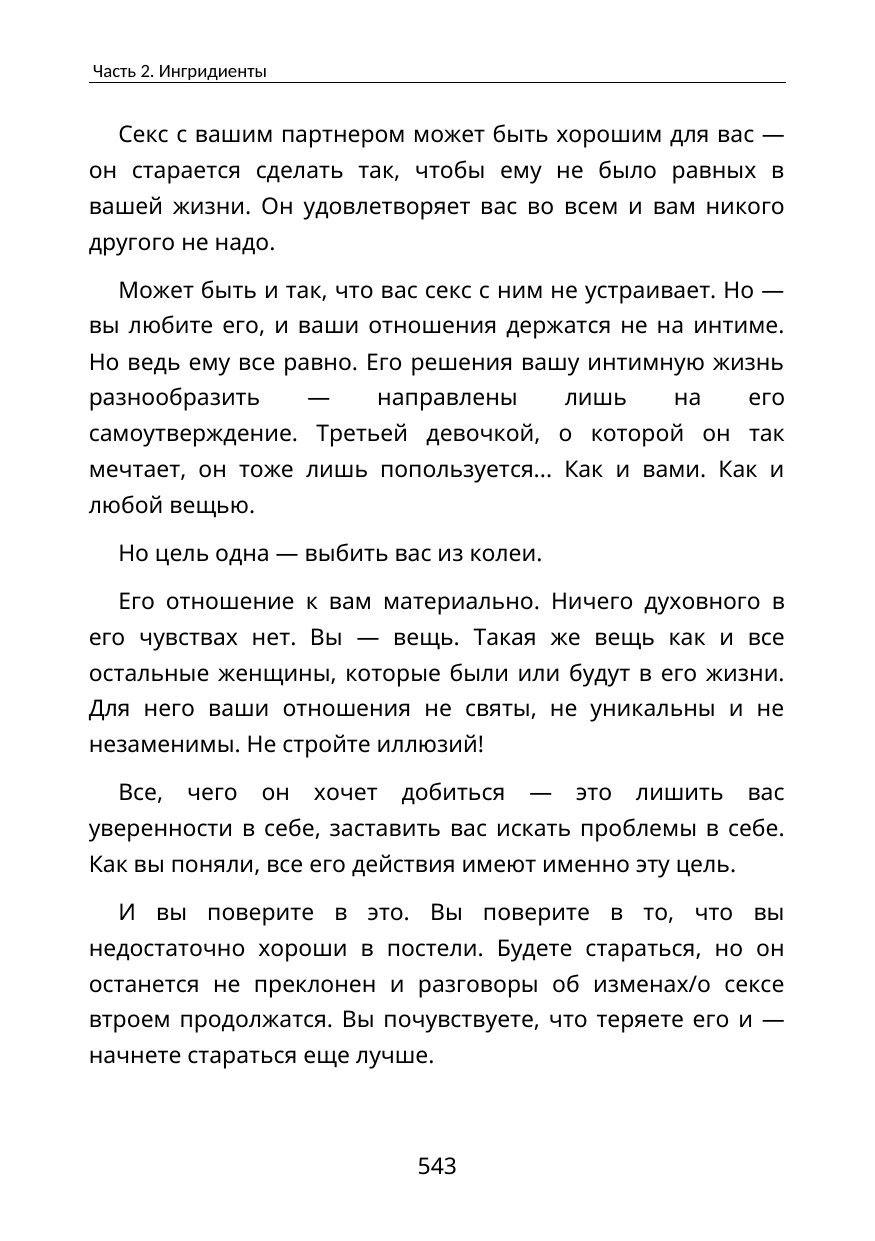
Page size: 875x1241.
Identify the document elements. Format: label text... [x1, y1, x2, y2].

text Может быть и так, что вас секс с ним не устраивает. Но — вы любите его, и ваши отношения держатся не на интиме. Но ведь ему все равно. Его решения вашу интимную жизнь разнообразить — направлены лишь на его самоутверждение. Третьей девочкой, о которой он так мечтает, он тоже лишь попользуется... Как и вами. Как и любой вещью. [88, 273, 786, 520]
text Но цель одна — выбить вас из колеи. [88, 537, 786, 568]
text Все, чего он хочет добиться — это лишить вас уверенности в себе, заставить вас искать проблемы в себе. Как вы поняли, все его действия имеют именно эту цель. [88, 776, 786, 879]
text И вы поверите в это. Вы поверите в то, что вы недостаточно хороши в постели. Будете стараться, но он останется не преклонен и разговоры об изменах/о сексе втроем продолжатся. Вы почувствуете, что теряете его и — начнете стараться еще лучше. [88, 896, 786, 1071]
text Его отношение к вам материально. Ничего духовного в его чувствах нет. Вы — вещь. Такая же вещь как и все остальные женщины, которые были или будут в его жизни. Для него ваши отношения не святы, не уникальны и не незаменимы. Не стройте иллюзий! [88, 584, 786, 759]
text Секс с вашим партнером может быть хорошим для вас — он старается сделать так, чтобы ему не было равных в вашей жизни. Он удовлетворяет вас во всем и вам никого другого не надо. [88, 118, 786, 257]
